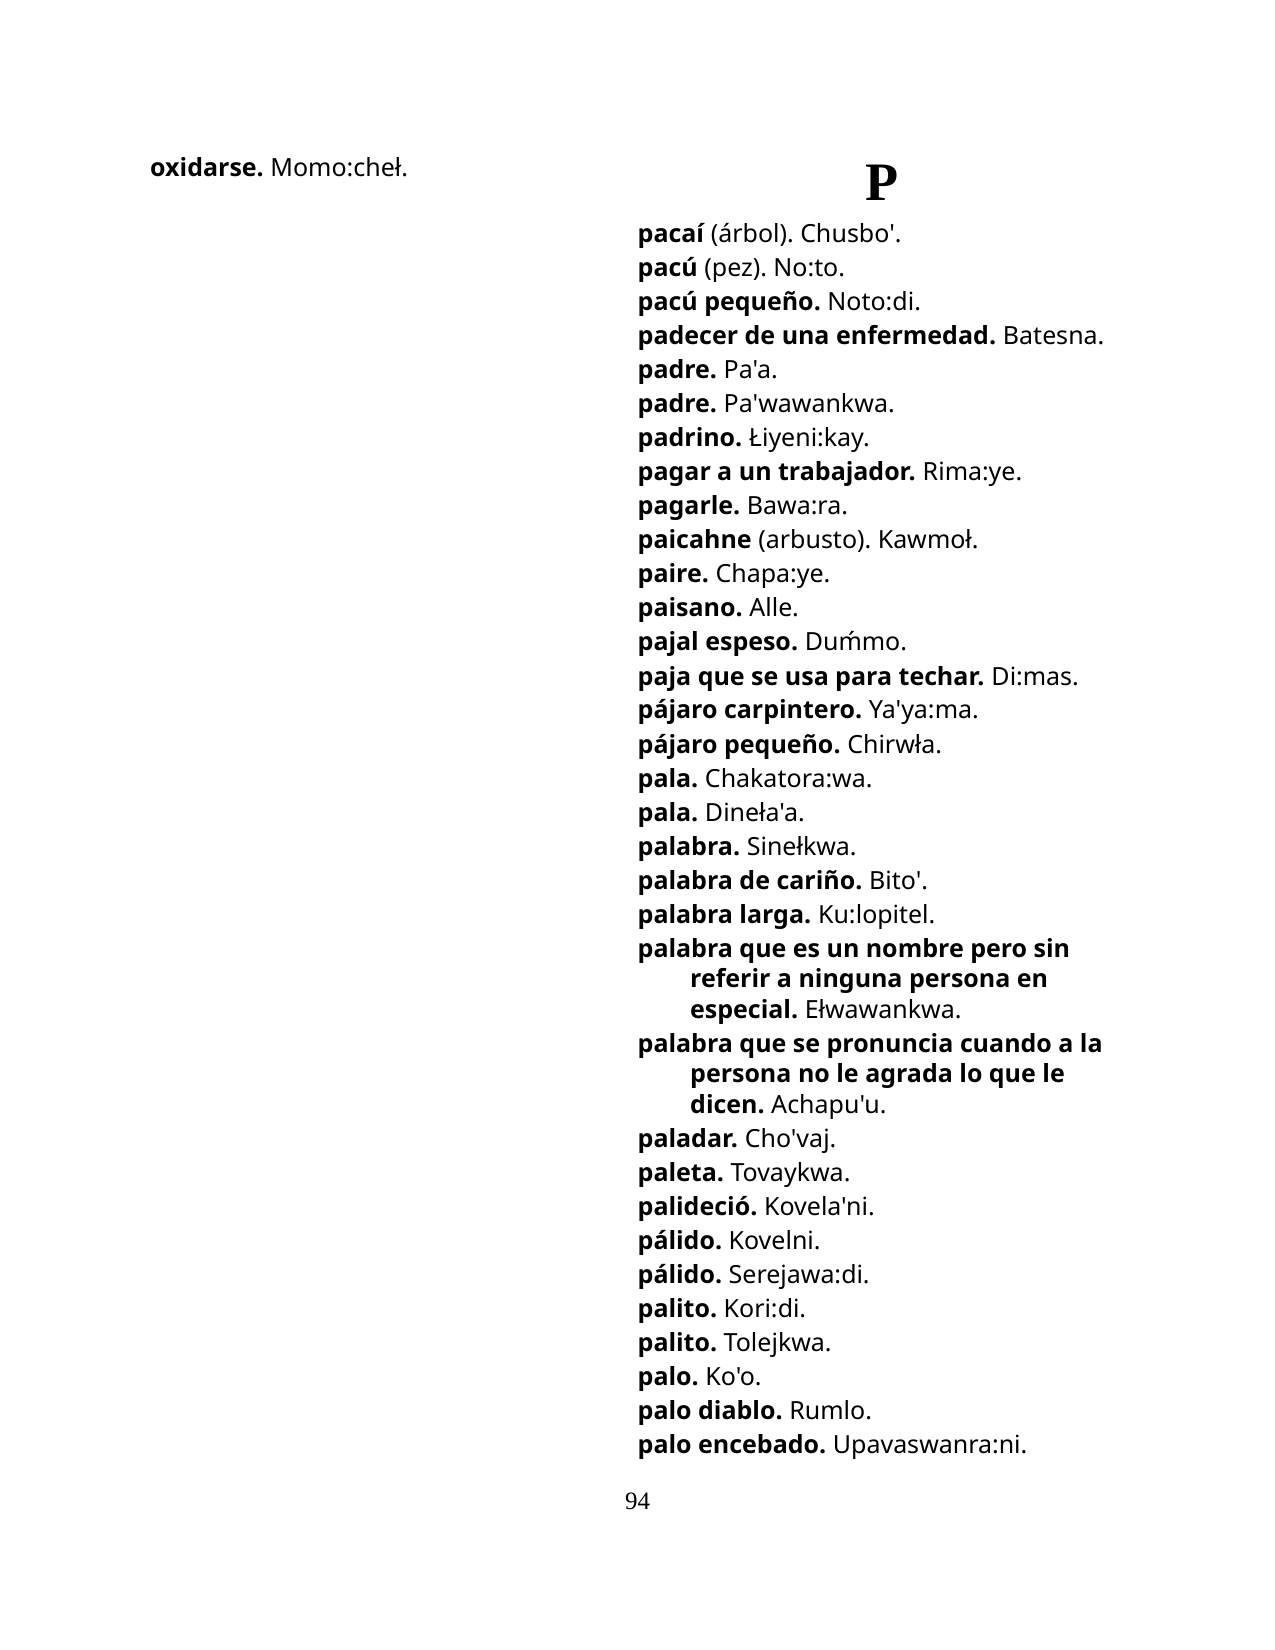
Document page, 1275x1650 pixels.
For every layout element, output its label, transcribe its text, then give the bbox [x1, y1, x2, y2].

text pagar a un trabajador. Rima:ye. [637, 454, 1125, 488]
text padecer de una enfermedad. Batesna. [637, 317, 1125, 352]
text pala. Chakatora:wa. [637, 760, 1125, 794]
text palo diablo. Rumlo. [637, 1393, 1125, 1427]
text palabra que es un nombre pero sin referir a ninguna persona en especial. Ełwawankwa. [637, 931, 1125, 1026]
text palabra de cariño. Bito'. [637, 862, 1125, 897]
text paisano. Alle. [637, 590, 1125, 624]
text paicahne (arbusto). Kawmoł. [637, 522, 1125, 556]
text paire. Chapa:ye. [637, 556, 1125, 590]
text pálido. Serejawa:di. [637, 1257, 1125, 1291]
text pala. Dineła'a. [637, 794, 1125, 828]
text palito. Tolejkwa. [637, 1325, 1125, 1359]
text palo. Ko'o. [637, 1359, 1125, 1393]
text pacaí (árbol). Chusbo'. [637, 215, 1125, 249]
text palabra. Sinełkwa. [637, 828, 1125, 862]
text pagarle. Bawa:ra. [637, 488, 1125, 522]
text pájaro carpintero. Ya'ya:ma. [637, 692, 1125, 726]
text paleta. Tovaykwa. [637, 1154, 1125, 1188]
text pájaro pequeño. Chirwła. [637, 726, 1125, 760]
text pálido. Kovelni. [637, 1223, 1125, 1257]
subtitle P [637, 150, 1125, 212]
text pacú (pez). No:to. [637, 249, 1125, 283]
text padrino. Łiyeni:kay. [637, 420, 1125, 454]
text pacú pequeño. Noto:di. [637, 283, 1125, 317]
text padre. Pa'wawankwa. [637, 386, 1125, 420]
text palideció. Kovela'ni. [637, 1188, 1125, 1223]
text oxidarse. Momo:cheł. [150, 150, 637, 184]
text palo encebado. Upavaswanra:ni. [637, 1427, 1125, 1461]
text palabra larga. Ku:lopitel. [637, 897, 1125, 931]
text paladar. Cho'vaj. [637, 1120, 1125, 1154]
text padre. Pa'a. [637, 352, 1125, 386]
text palito. Kori:di. [637, 1291, 1125, 1325]
text pajal espeso. Duḿmo. [637, 624, 1125, 658]
text palabra que se pronuncia cuando a la persona no le agrada lo que le dicen. Achapu'u. [637, 1026, 1125, 1120]
text paja que se usa para techar. Di:mas. [637, 658, 1125, 692]
